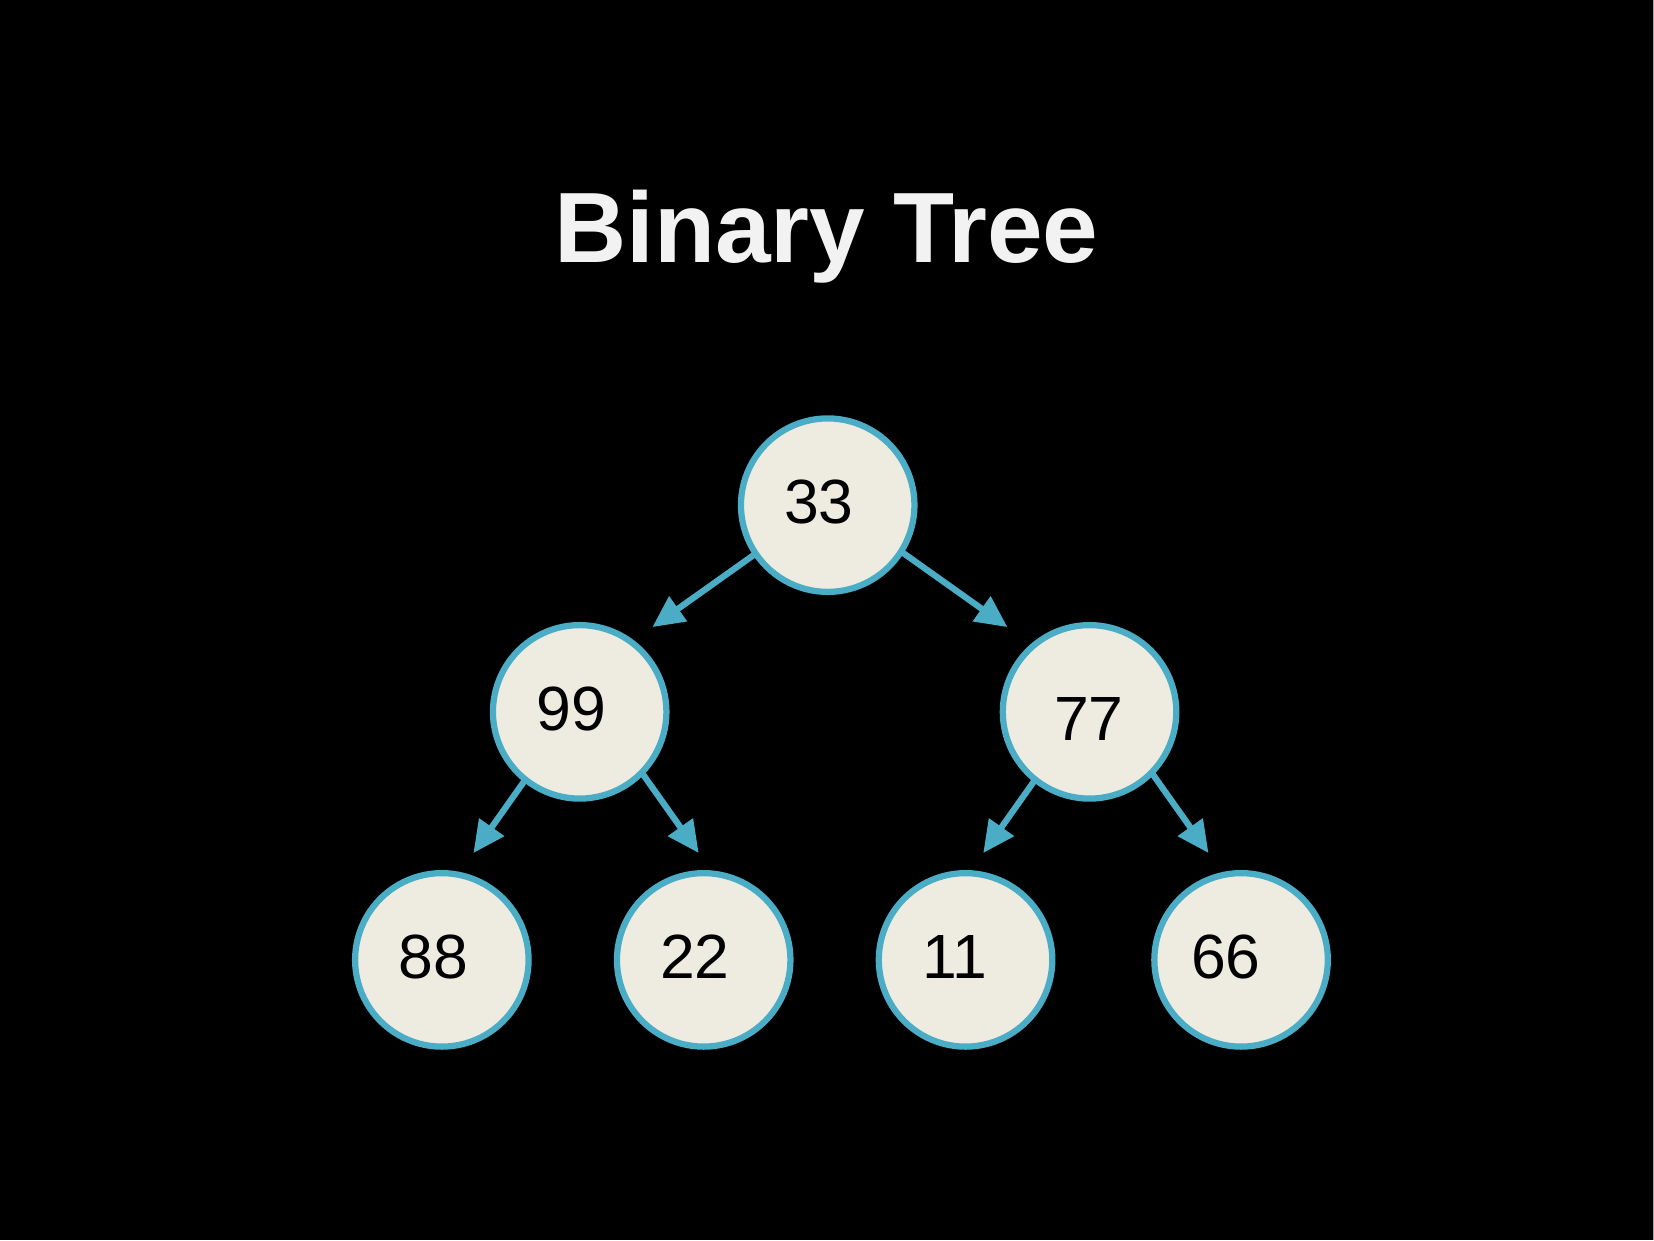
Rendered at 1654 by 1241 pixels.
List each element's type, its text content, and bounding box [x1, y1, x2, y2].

text_box 99 [521, 652, 685, 778]
text_box [909, 1026, 1022, 1047]
text_box [492, 625, 643, 776]
text_box [1154, 873, 1328, 1047]
text_box [878, 873, 1029, 1024]
text_box 11 [907, 900, 1042, 1026]
text_box [523, 778, 636, 799]
text_box 77 [1039, 663, 1213, 789]
text_box [1050, 789, 1130, 799]
text_box [355, 873, 505, 1024]
text_box 66 [1176, 900, 1302, 997]
text_box 88 [383, 900, 558, 1026]
text_box 33 [769, 446, 904, 542]
text_box [616, 873, 767, 1024]
text_box [1042, 918, 1053, 1001]
text_box [385, 1026, 498, 1047]
text_box 22 [645, 900, 819, 1054]
text_box Binary Tree [145, 64, 1508, 381]
text_box [1002, 625, 1162, 783]
text_box [740, 418, 915, 592]
